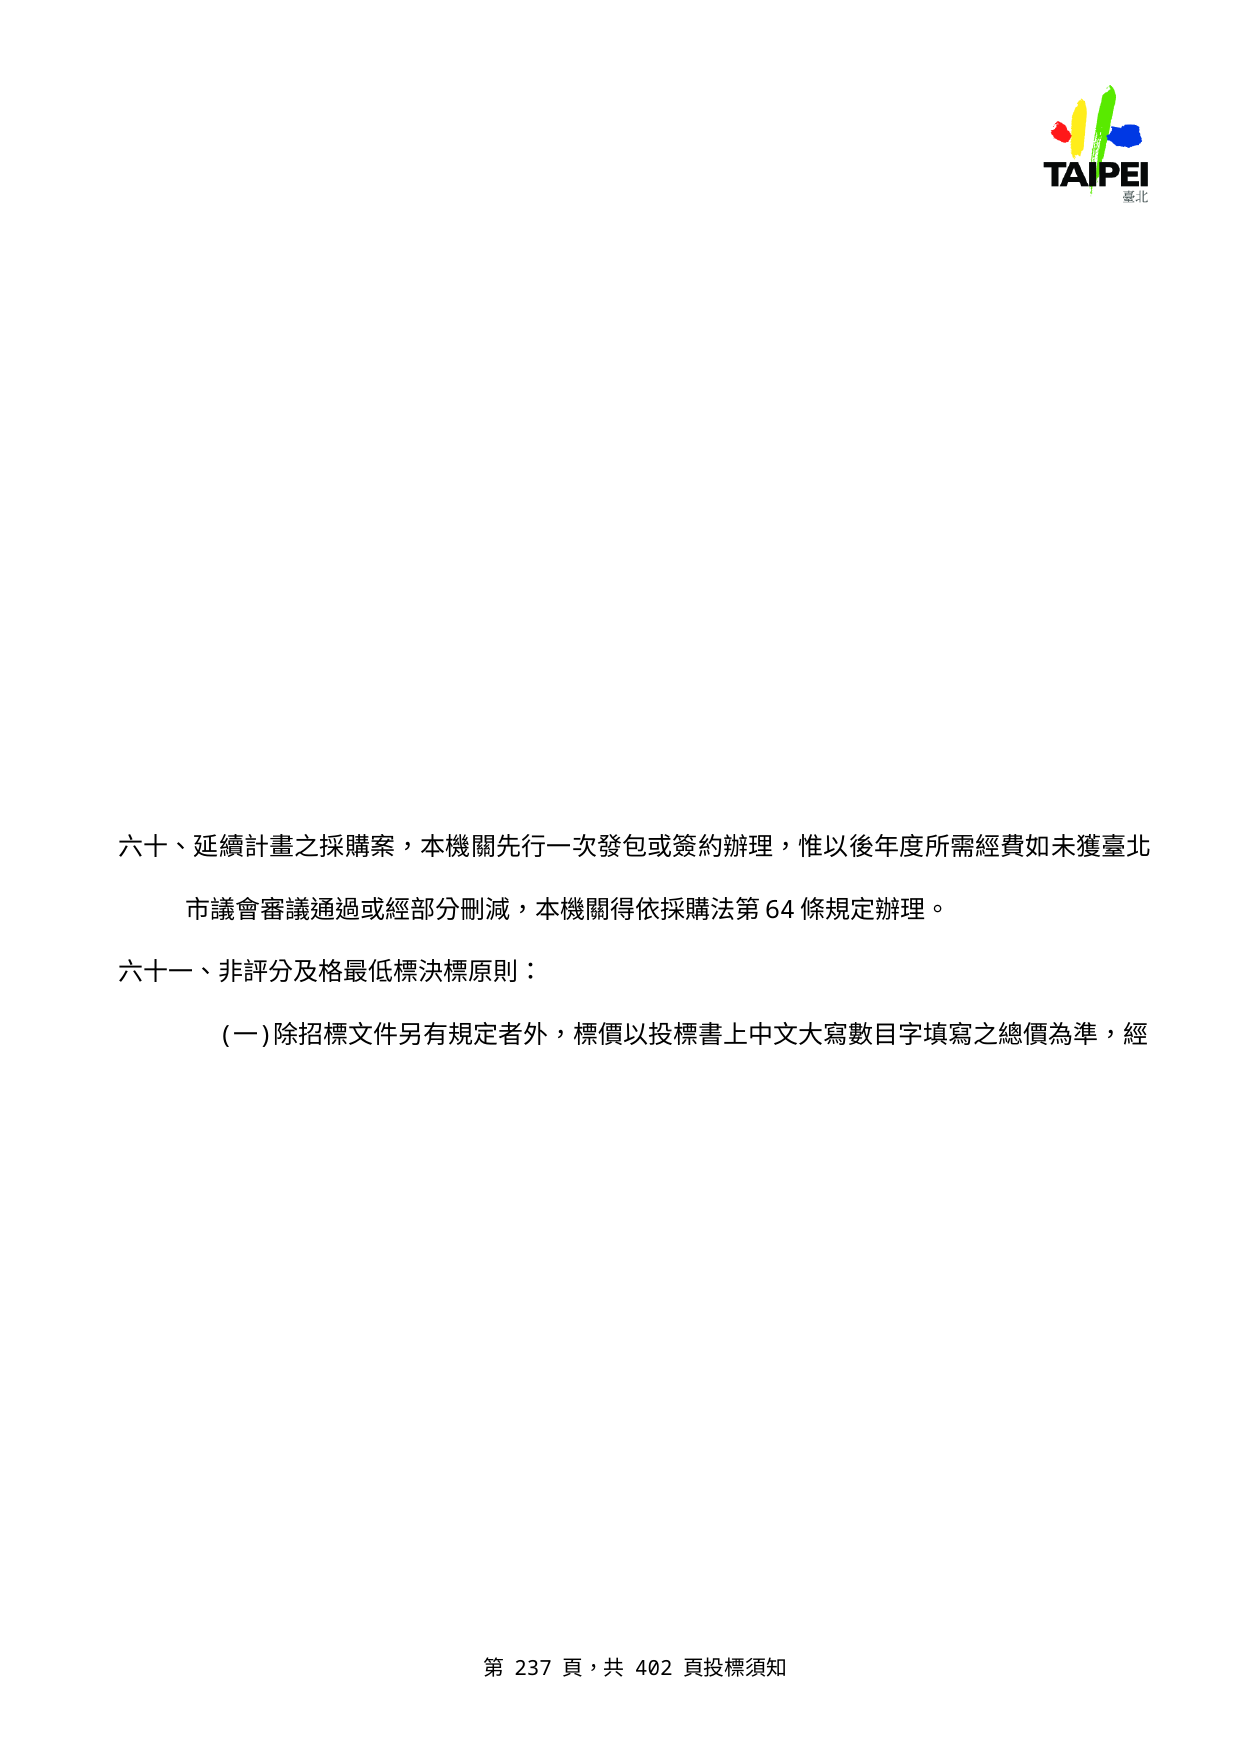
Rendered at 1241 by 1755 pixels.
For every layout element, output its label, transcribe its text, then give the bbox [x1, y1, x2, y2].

text 六十一、非評分及格最低標決標原則： [118, 928, 1152, 991]
text (一)除招標文件另有規定者外，標價以投標書上中文大寫數目字填寫之總價為準，經 [218, 991, 1152, 1053]
text 六十、延續計畫之採購案，本機關先行一次發包或簽約辦理，惟以後年度所需經費如未獲臺北市議會審議通過或經部分刪減，本機關得依採購法第64條規定辦理。 [118, 803, 1152, 928]
